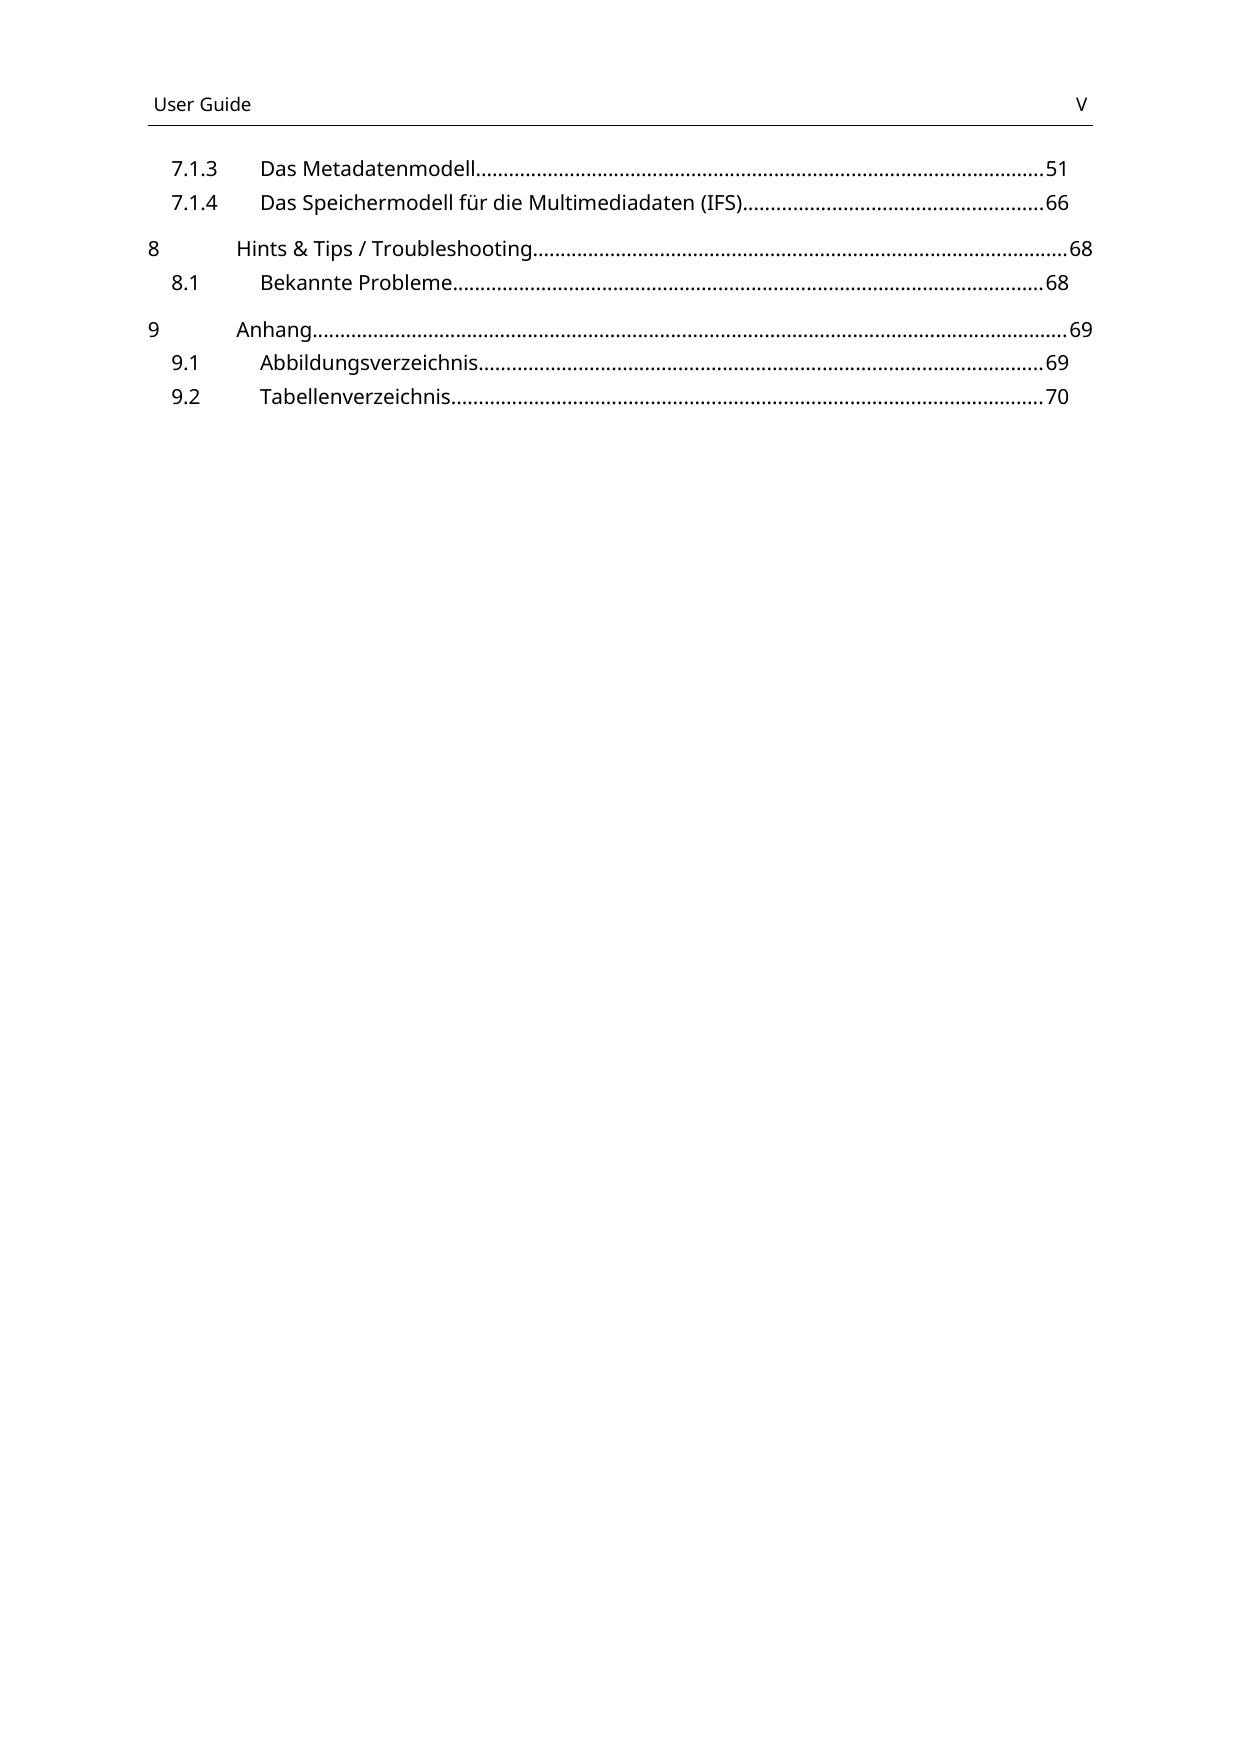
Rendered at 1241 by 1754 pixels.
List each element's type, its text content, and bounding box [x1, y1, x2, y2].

text 9.2 Tabellenverzeichnis 70 [171, 382, 1069, 411]
text 8 Hints & Tips / Troubleshooting 68 [148, 234, 1093, 263]
text 9.1 Abbildungsverzeichnis 69 [171, 348, 1069, 377]
text 7.1.3 Das Metadatenmodell 51 [171, 154, 1069, 182]
text 7.1.4 Das Speichermodell für die Multimediadaten (IFS) 66 [171, 188, 1069, 216]
text 8.1 Bekannte Probleme 68 [171, 268, 1069, 297]
text 9 Anhang 69 [148, 315, 1093, 343]
